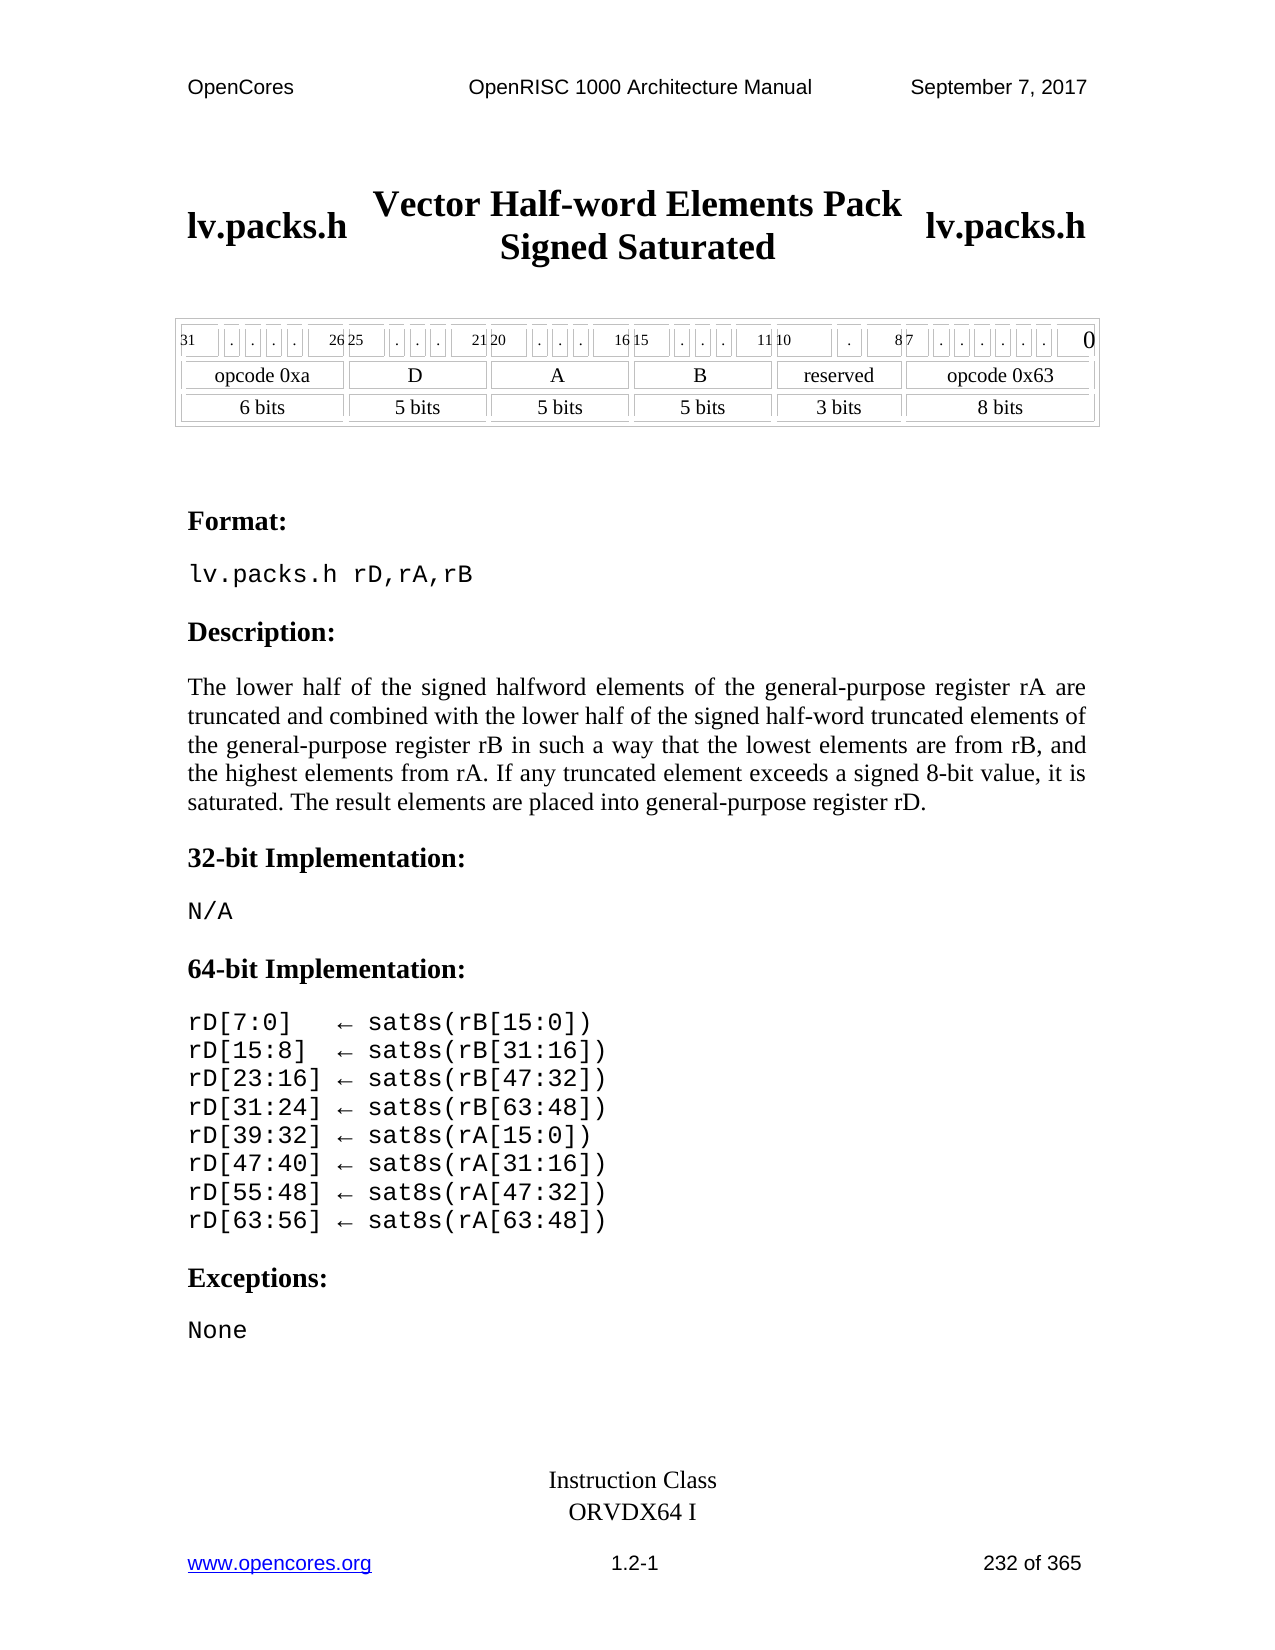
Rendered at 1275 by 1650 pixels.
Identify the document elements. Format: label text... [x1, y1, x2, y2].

text None [187, 1318, 1087, 1346]
text lv.packs.h rD,rA,rB [187, 561, 1087, 590]
text 32-bit Implementation: [187, 841, 1087, 873]
text The lower half of the signed halfword elements of the general-purpose register rA are truncated and combined with the lower half of the signed half-word truncated elements of the general-purpose register rB in such a way that the lowest elements are from rB, and the highest elements from rA. If any truncated element exceeds a signed 8-bit value, it is saturated. The result elements are placed into general-purpose register rD. [187, 672, 1087, 816]
text rD[7:0] ← sat8s(rB[15:0]) rD[15:8] ← sat8s(rB[31:16]) rD[23:16] ← sat8s(rB[47:32]) rD[31:24] ← sat8s(rB[63:48]) rD[39:32] ← sat8s(rA[15:0]) rD[47:40] ← sat8s(rA[31:16]) rD[55:48] ← sat8s(rA[47:32]) rD[63:56] ← sat8s(rA[63:48]) [187, 1009, 1087, 1236]
text Description: [187, 615, 1087, 647]
text Exceptions: [187, 1261, 1087, 1293]
text N/A [187, 898, 1087, 927]
text Format: [187, 504, 1087, 536]
text 64-bit Implementation: [187, 952, 1087, 984]
